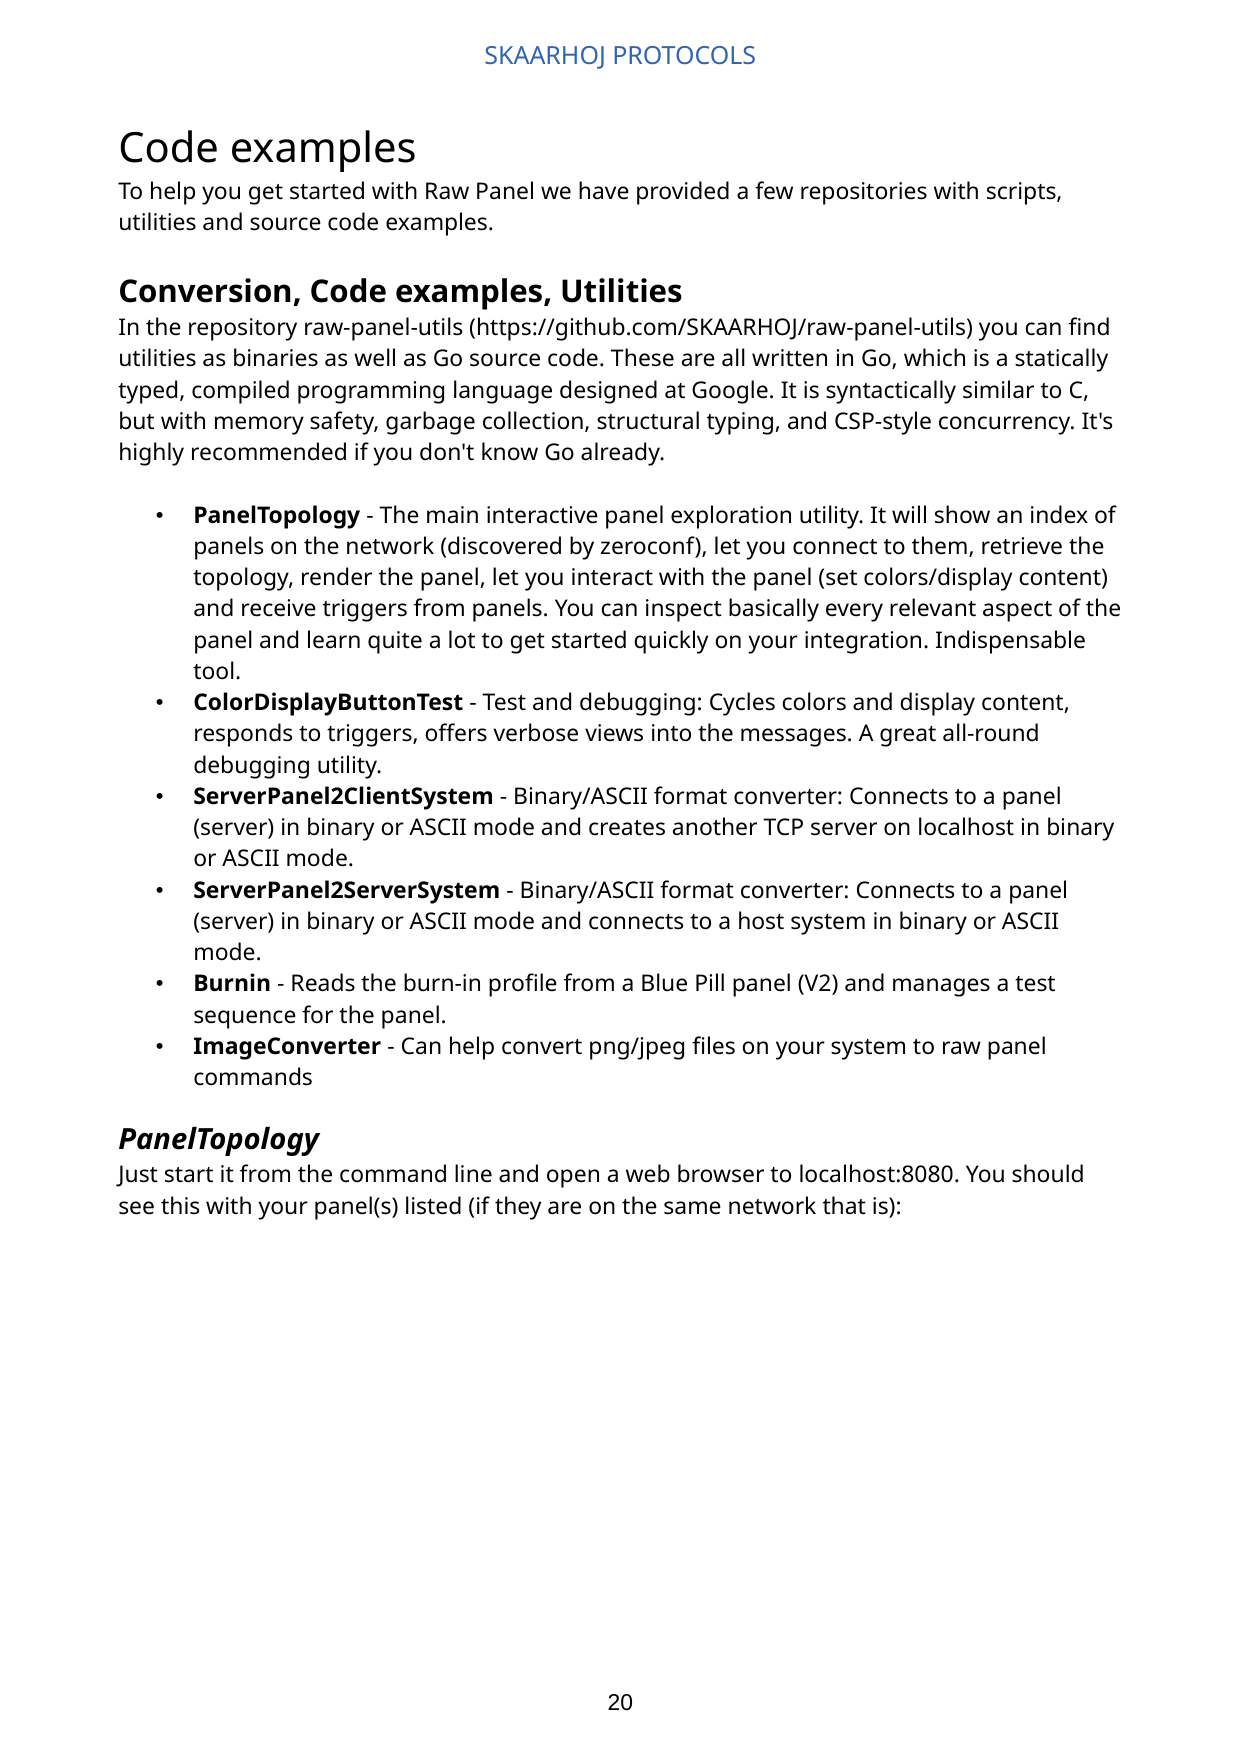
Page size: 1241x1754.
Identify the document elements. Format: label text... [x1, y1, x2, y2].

text Just start it from the command line and open a web browser to localhost:8080. You should see this with your panel(s) listed (if they are on the same network that is): [118, 1158, 1122, 1221]
text To help you get started with Raw Panel we have provided a few repositories with scripts, utilities and source code examples. [118, 175, 1122, 237]
subtitle PanelTopology [118, 1119, 1122, 1158]
list Burnin - Reads the burn-in profile from a Blue Pill panel (V2) and manages a test sequence for the panel. [156, 967, 1122, 1030]
list ServerPanel2ClientSystem - Binary/ASCII format converter: Connects to a panel (server) in binary or ASCII mode and creates another TCP server on localhost in binary or ASCII mode. [156, 780, 1122, 873]
list ServerPanel2ServerSystem - Binary/ASCII format converter: Connects to a panel (server) in binary or ASCII mode and connects to a host system in binary or ASCII mode. [156, 873, 1122, 967]
text Code examples [118, 118, 1122, 175]
list ColorDisplayButtonTest - Test and debugging: Cycles colors and display content, responds to triggers, offers verbose views into the messages. A great all-round debugging utility. [156, 686, 1122, 780]
text In the repository raw-panel-utils (https://github.com/SKAARHOJ/raw-panel-utils) you can find utilities as binaries as well as Go source code. These are all written in Go, which is a statically typed, compiled programming language designed at Google. It is syntactically similar to C, but with memory safety, garbage collection, structural typing, and CSP-style concurrency. It's highly recommended if you don't know Go already. [118, 311, 1122, 467]
list PanelTopology - The main interactive panel exploration utility. It will show an index of panels on the network (discovered by zeroconf), let you connect to them, retrieve the topology, render the panel, let you interact with the panel (set colors/display content) and receive triggers from panels. You can inspect basically every relevant aspect of the panel and learn quite a lot to get started quickly on your integration. Indispensable tool. [156, 498, 1122, 686]
subtitle Conversion, Code examples, Utilities [118, 269, 1122, 311]
list ImageConverter - Can help convert png/jpeg files on your system to raw panel commands [156, 1030, 1122, 1092]
